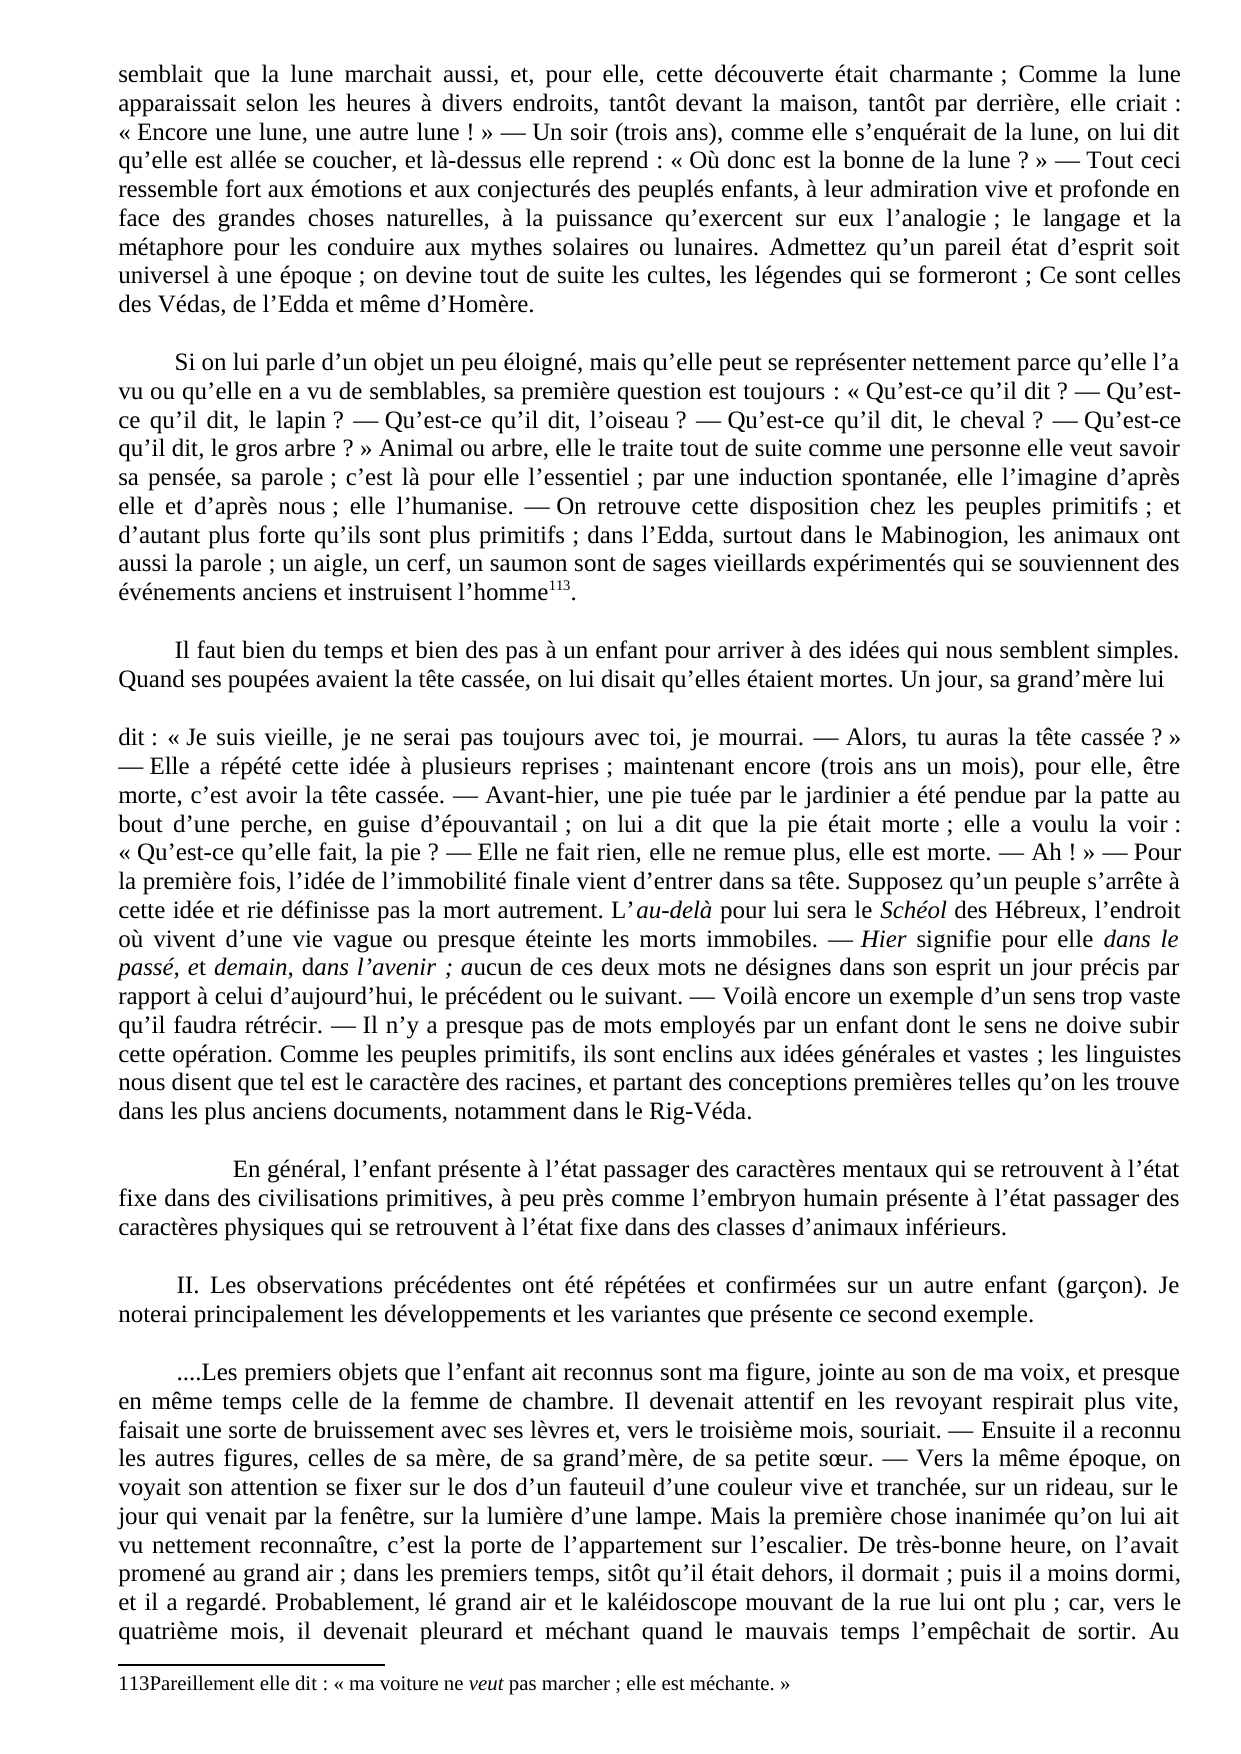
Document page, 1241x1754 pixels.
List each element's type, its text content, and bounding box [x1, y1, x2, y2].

text Pareillement elle dit : « ma voiture ne veut pas marcher ; elle est méchante. » [118, 1671, 1181, 1695]
text Si on lui parle d’un objet un peu éloigné, mais qu’elle peut se représenter nettement parce qu’elle l’a vu ou qu’elle en a vu de semblables, sa première question est toujours : « Qu’est-ce qu’il dit ? — Qu’est-ce qu’il dit, le lapin ? — Qu’est-ce qu’il dit, l’oiseau ? — Qu’est-ce qu’il dit, le cheval ? — Qu’est-ce qu’il dit, le gros arbre ? » Animal ou arbre, elle le traite tout de suite comme une personne elle veut savoir sa pensée, sa parole ; c’est là pour elle l’essentiel ; par une induction spontanée, elle l’imagine d’après elle et d’après nous ; elle l’humanise. — On retrouve cette disposition chez les peuples primitifs ; et d’autant plus forte qu’ils sont plus primitifs ; dans l’Edda, surtout dans le Mabinogion, les animaux ont aussi la parole ; un aigle, un cerf, un saumon sont de sages vieillards expérimentés qui se souviennent des événements anciens et instruisent l’homme. [118, 347, 1181, 606]
text En général, l’enfant présente à l’état passager des caractères mentaux qui se retrouvent à l’état fixe dans des civilisations primitives, à peu près comme l’embryon humain présente à l’état passager des caractères physiques qui se retrouvent à l’état fixe dans des classes d’animaux inférieurs. [118, 1154, 1181, 1241]
text ....Les premiers objets que l’enfant ait reconnus sont ma figure, jointe au son de ma voix, et presque en même temps celle de la femme de chambre. Il devenait attentif en les revoyant respirait plus vite, faisait une sorte de bruissement avec ses lèvres et, vers le troisième mois, souriait. — Ensuite il a reconnu les autres figures, celles de sa mère, de sa grand’mère, de sa petite sœur. — Vers la même époque, on voyait son attention se fixer sur le dos d’un fauteuil d’une couleur vive et tranchée, sur un rideau, sur le jour qui venait par la fenêtre, sur la lumière d’une lampe. Mais la première chose inanimée qu’on lui ait vu nettement reconnaître, c’est la porte de l’appartement sur l’escalier. De très-bonne heure, on l’avait promené au grand air ; dans les premiers temps, sitôt qu’il était dehors, il dormait ; puis il a moins dormi, et il a regardé. Probablement, lé grand air et le kaléidoscope mouvant de la rue lui ont plu ; car, vers le quatrième mois, il devenait pleurard et méchant quand le mauvais temps l’empêchait de sortir. Au [118, 1357, 1181, 1645]
text dit : « Je suis vieille, je ne serai pas toujours avec toi, je mourrai. — Alors, tu auras la tête cassée ? » — Elle a répété cette idée à plusieurs reprises ; maintenant encore (trois ans un mois), pour elle, être morte, c’est avoir la tête cassée. — Avant-hier, une pie tuée par le jardinier a été pendue par la patte au bout d’une perche, en guise d’épouvantail ; on lui a dit que la pie était morte ; elle a voulu la voir : « Qu’est-ce qu’elle fait, la pie ? — Elle ne fait rien, elle ne remue plus, elle est morte. — Ah ! » — Pour la première fois, l’idée de l’immobilité finale vient d’entrer dans sa tête. Supposez qu’un peuple s’arrête à cette idée et rie définisse pas la mort autrement. L’au-delà pour lui sera le Schéol des Hébreux, l’endroit où vivent d’une vie vague ou presque éteinte les morts immobiles. — Hier signifie pour elle dans le passé, et demain, dans l’avenir ; aucun de ces deux mots ne désignes dans son esprit un jour précis par rapport à celui d’aujourd’hui, le précédent ou le suivant. — Voilà encore un exemple d’un sens trop vaste qu’il faudra rétrécir. — Il n’y a presque pas de mots employés par un enfant dont le sens ne doive subir cette opération. Comme les peuples primitifs, ils sont enclins aux idées générales et vastes ; les linguistes nous disent que tel est le caractère des racines, et partant des conceptions premières telles qu’on les trouve dans les plus anciens documents, notamment dans le Rig-Véda. [118, 722, 1181, 1125]
text II. Les observations précédentes ont été répétées et confirmées sur un autre enfant (garçon). Je noterai principalement les développements et les variantes que présente ce second exemple. [118, 1270, 1181, 1328]
text Il faut bien du temps et bien des pas à un enfant pour arriver à des idées qui nous semblent simples. Quand ses poupées avaient la tête cassée, on lui disait qu’elles étaient mortes. Un jour, sa grand’mère lui [118, 636, 1181, 693]
text semblait que la lune marchait aussi, et, pour elle, cette découverte était charmante ; Comme la lune apparaissait selon les heures à divers endroits, tantôt devant la maison, tantôt par derrière, elle criait : « Encore une lune, une autre lune ! » — Un soir (trois ans), comme elle s’enquérait de la lune, on lui dit qu’elle est allée se coucher, et là-dessus elle reprend : « Où donc est la bonne de la lune ? » — Tout ceci ressemble fort aux émotions et aux conjecturés des peuplés enfants, à leur admiration vive et profonde en face des grandes choses naturelles, à la puissance qu’exercent sur eux l’analogie ; le langage et la métaphore pour les conduire aux mythes solaires ou lunaires. Admettez qu’un pareil état d’esprit soit universel à une époque ; on devine tout de suite les cultes, les légendes qui se formeront ; Ce sont celles des Védas, de l’Edda et même d’Homère. [118, 59, 1181, 318]
